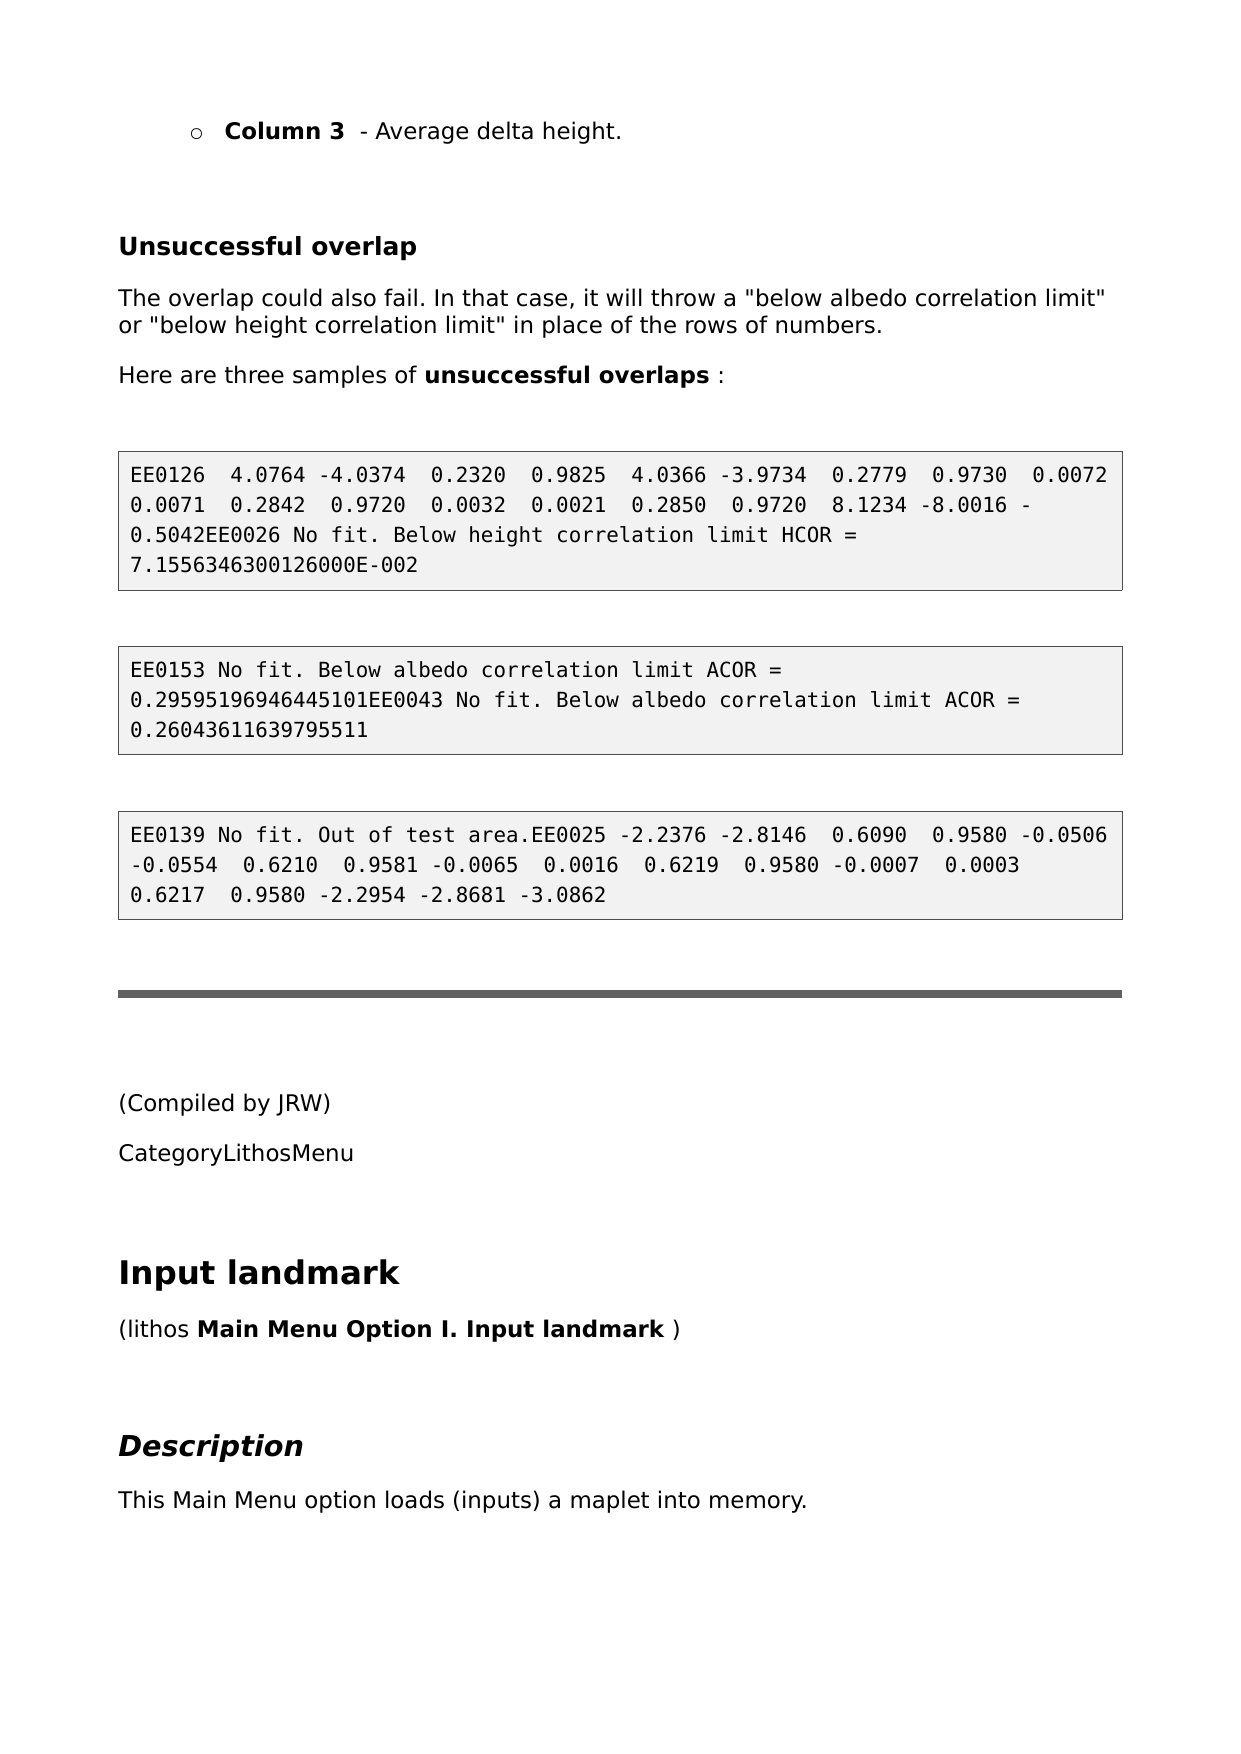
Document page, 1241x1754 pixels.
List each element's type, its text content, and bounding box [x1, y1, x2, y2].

text CategoryLithosMenu [118, 1140, 1122, 1167]
text This Main Menu option loads (inputs) a maplet into memory. [118, 1487, 1122, 1514]
text EE0153 No fit. Below albedo correlation limit ACOR = 0.29595196946445101EE0043 No fit. Below albedo correlation limit ACOR = 0.26043611639795511 [119, 647, 1122, 754]
list Column 3 - Average delta height. [189, 118, 1122, 145]
text (Compiled by JRW) [118, 1090, 1122, 1117]
subtitle Input landmark [118, 1254, 1122, 1292]
text (lithos Main Menu Option I. Input landmark ) [118, 1316, 1122, 1343]
text Here are three samples of unsuccessful overlaps : [118, 362, 1122, 389]
subtitle Description [118, 1429, 1122, 1463]
text The overlap could also fail. In that case, it will throw a "below albedo correlation limit" or "below height correlation limit" in place of the rows of numbers. [118, 285, 1122, 338]
text EE0126 4.0764 -4.0374 0.2320 0.9825 4.0366 -3.9734 0.2779 0.9730 0.0072 0.0071 0.2842 0.9720 0.0032 0.0021 0.2850 0.9720 8.1234 -8.0016 -0.5042EE0026 No fit. Below height correlation limit HCOR = 7.1556346300126000E-002 [119, 452, 1122, 590]
text EE0139 No fit. Out of test area.EE0025 -2.2376 -2.8146 0.6090 0.9580 -0.0506 -0.0554 0.6210 0.9581 -0.0065 0.0016 0.6219 0.9580 -0.0007 0.0003 0.6217 0.9580 -2.2954 -2.8681 -3.0862 [119, 812, 1122, 919]
subtitle Unsuccessful overlap [118, 232, 1122, 261]
